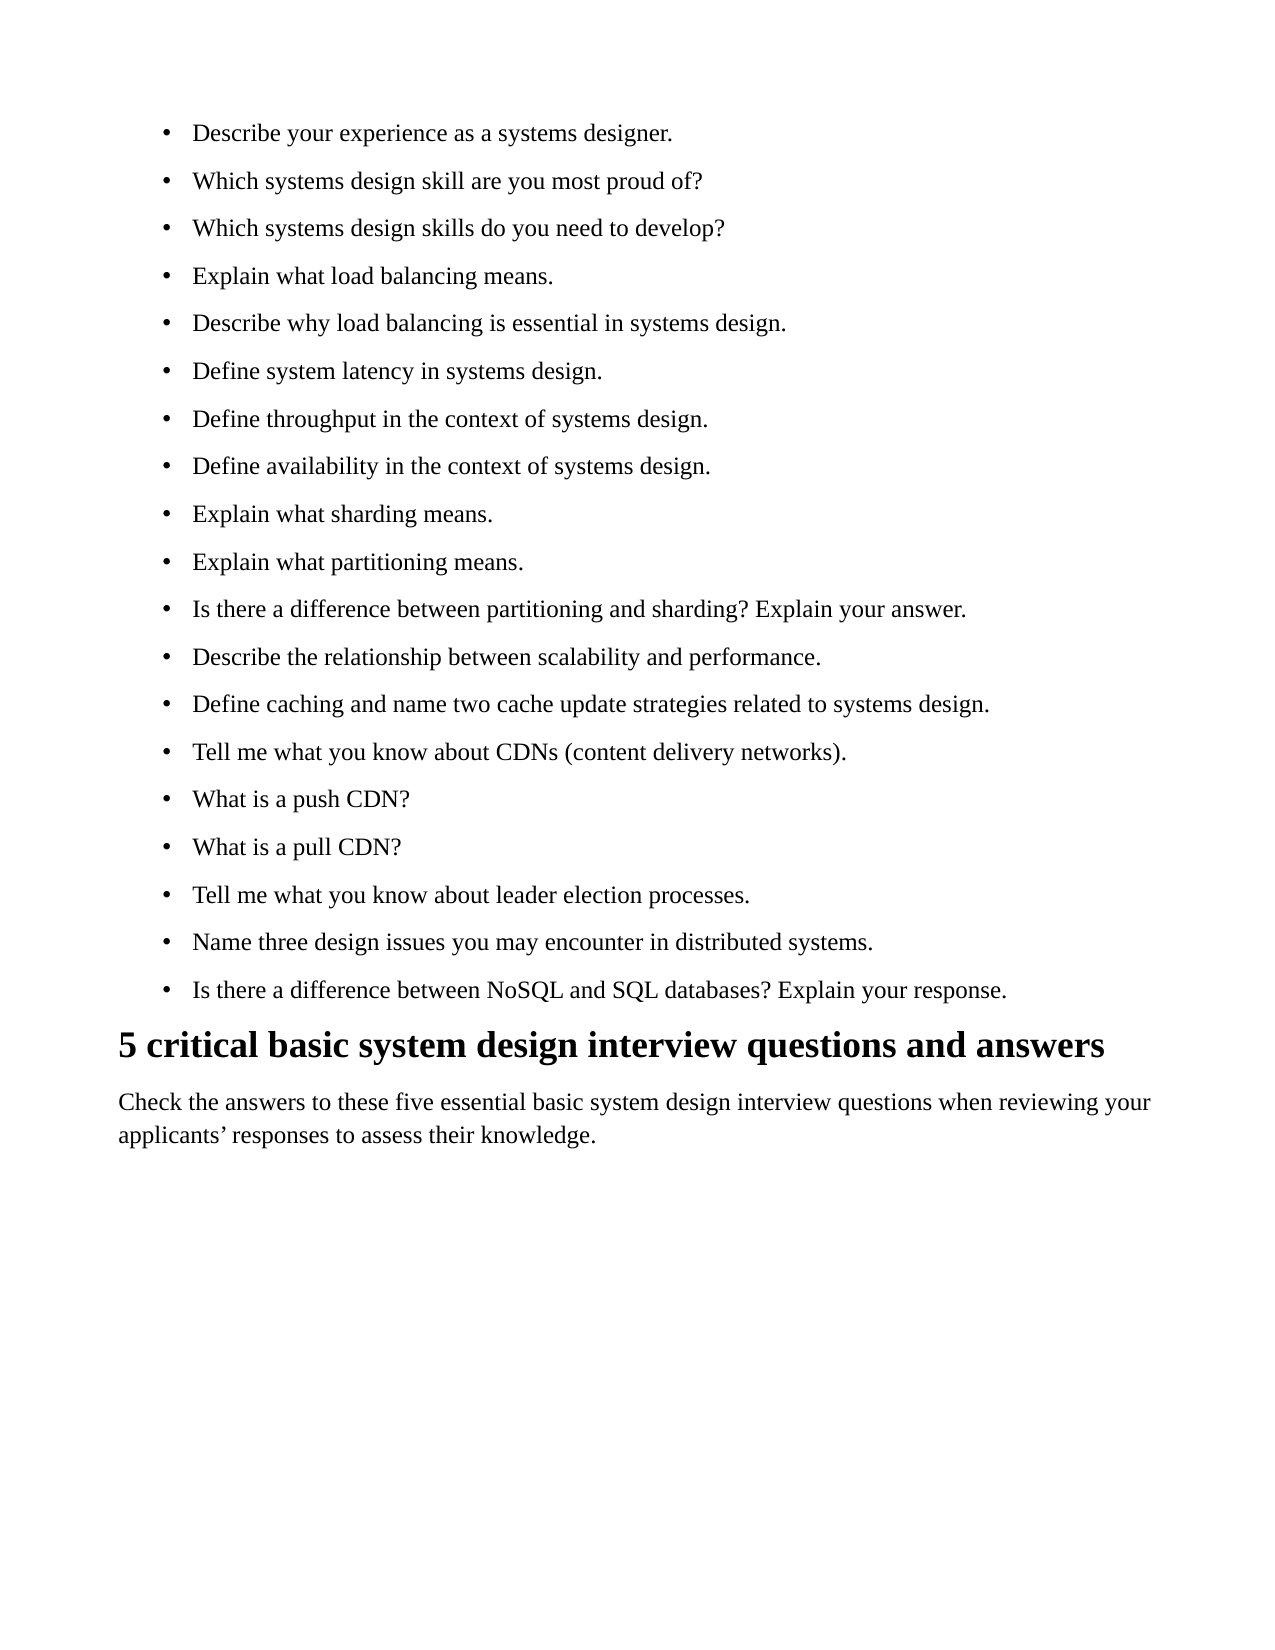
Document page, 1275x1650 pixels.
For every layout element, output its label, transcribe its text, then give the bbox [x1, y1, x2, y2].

list Define availability in the context of systems design. [162, 451, 1157, 480]
list Explain what sharding means. [162, 499, 1157, 528]
list Explain what partitioning means. [162, 547, 1157, 575]
list Describe your experience as a systems designer. [162, 118, 1157, 147]
list Which systems design skill are you most proud of? [162, 166, 1157, 194]
list What is a push CDN? [162, 784, 1157, 813]
list Is there a difference between NoSQL and SQL databases? Explain your response. [162, 975, 1157, 1004]
list Which systems design skills do you need to develop? [162, 213, 1157, 242]
list Tell me what you know about leader election processes. [162, 880, 1157, 908]
list Describe why load balancing is essential in systems design. [162, 308, 1157, 337]
list Explain what load balancing means. [162, 261, 1157, 290]
list Is there a difference between partitioning and sharding? Explain your answer. [162, 594, 1157, 623]
list Describe the relationship between scalability and performance. [162, 642, 1157, 671]
subtitle 5 critical basic system design interview questions and answers [118, 1023, 1157, 1066]
list What is a pull CDN? [162, 832, 1157, 861]
list Tell me what you know about CDNs (content delivery networks). [162, 737, 1157, 766]
list Name three design issues you may encounter in distributed systems. [162, 927, 1157, 956]
list Define throughput in the context of systems design. [162, 404, 1157, 432]
list Define caching and name two cache update strategies related to systems design. [162, 689, 1157, 718]
list Define system latency in systems design. [162, 356, 1157, 385]
text Check the answers to these five essential basic system design interview questions when reviewing your applicants’ responses to assess their knowledge. [118, 1087, 1157, 1148]
